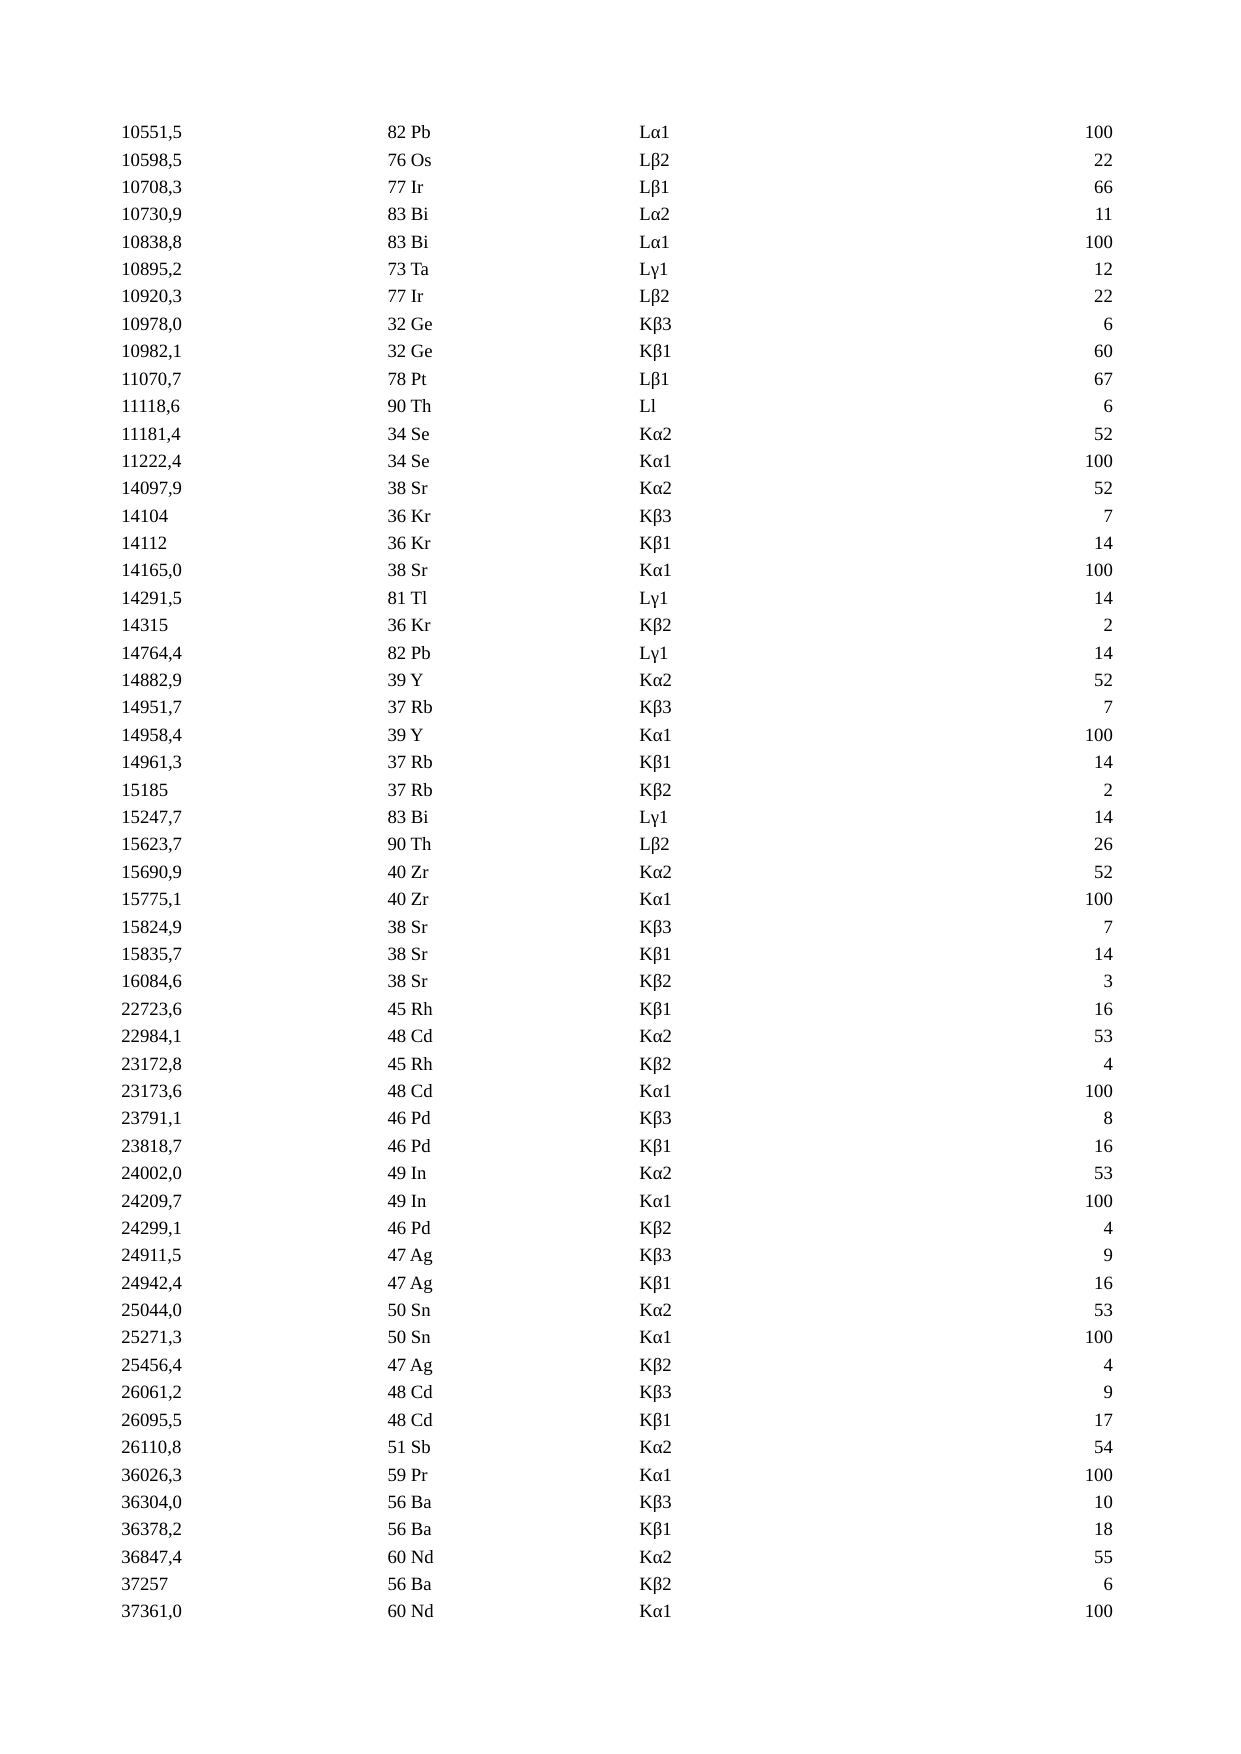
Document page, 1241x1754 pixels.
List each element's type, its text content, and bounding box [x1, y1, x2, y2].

table_cell 14315 [118, 611, 384, 639]
table_cell 22723,6 [118, 995, 384, 1022]
table_cell Kα1 [636, 1598, 857, 1625]
table_cell 6 [857, 310, 1115, 337]
table_cell 14 [857, 584, 1115, 611]
table_cell Lα1 [636, 228, 857, 255]
table_cell 53 [857, 1022, 1115, 1049]
table_cell 36 Kr [384, 611, 636, 639]
table_cell Kα2 [636, 1296, 857, 1323]
table_cell 26110,8 [118, 1433, 384, 1461]
table_cell 90 Th [384, 392, 636, 419]
table_cell 14 [857, 803, 1115, 830]
table_cell 15623,7 [118, 830, 384, 858]
table_cell 32 Ge [384, 310, 636, 337]
table_cell Kβ3 [636, 310, 857, 337]
table_cell Lα1 [636, 118, 857, 146]
table_cell 4 [857, 1050, 1115, 1077]
table_cell 56 Ba [384, 1488, 636, 1515]
table_cell 46 Pd [384, 1132, 636, 1159]
table_cell 76 Os [384, 146, 636, 173]
table_cell 10708,3 [118, 173, 384, 200]
table_cell 100 [857, 1461, 1115, 1488]
table_cell 15835,7 [118, 940, 384, 967]
table_cell Kβ1 [636, 337, 857, 365]
table_cell 2 [857, 776, 1115, 803]
table_cell Kα2 [636, 858, 857, 885]
table_cell 48 Cd [384, 1378, 636, 1406]
table_cell 73 Ta [384, 255, 636, 282]
table_cell 14112 [118, 529, 384, 556]
table_cell 12 [857, 255, 1115, 282]
table_cell Kβ1 [636, 995, 857, 1022]
table_cell 50 Sn [384, 1296, 636, 1323]
table_cell 100 [857, 885, 1115, 913]
table_cell 14165,0 [118, 556, 384, 584]
table_cell 14951,7 [118, 694, 384, 721]
table_cell Lβ1 [636, 365, 857, 392]
table_cell 38 Sr [384, 968, 636, 995]
table_cell 82 Pb [384, 118, 636, 146]
table_cell 37 Rb [384, 694, 636, 721]
table_cell 10838,8 [118, 228, 384, 255]
table_cell 14 [857, 940, 1115, 967]
table_cell 47 Ag [384, 1269, 636, 1296]
table_cell 56 Ba [384, 1570, 636, 1597]
table_cell Kα2 [636, 1433, 857, 1461]
table_cell 77 Ir [384, 173, 636, 200]
table_cell 14 [857, 639, 1115, 666]
table_cell 37361,0 [118, 1598, 384, 1625]
table_cell Kβ3 [636, 1241, 857, 1269]
table_cell 52 [857, 858, 1115, 885]
table_cell 46 Pd [384, 1214, 636, 1241]
table_cell 52 [857, 666, 1115, 693]
table_cell 34 Se [384, 447, 636, 474]
table_cell 36847,4 [118, 1543, 384, 1570]
table_cell 53 [857, 1159, 1115, 1187]
table_cell 7 [857, 502, 1115, 529]
table_cell Kα1 [636, 556, 857, 584]
table_cell 24942,4 [118, 1269, 384, 1296]
table_cell 7 [857, 694, 1115, 721]
table_cell 45 Rh [384, 1050, 636, 1077]
table_cell 23172,8 [118, 1050, 384, 1077]
table_cell Kβ1 [636, 1269, 857, 1296]
table_cell 38 Sr [384, 474, 636, 502]
table_cell 14 [857, 748, 1115, 776]
table_cell 38 Sr [384, 556, 636, 584]
table_cell Lγ1 [636, 584, 857, 611]
table_cell Kα1 [636, 721, 857, 748]
table_cell 47 Ag [384, 1351, 636, 1378]
table_cell 7 [857, 913, 1115, 940]
table_cell Kβ3 [636, 694, 857, 721]
table_cell 14882,9 [118, 666, 384, 693]
table_cell 25456,4 [118, 1351, 384, 1378]
table_cell Kα1 [636, 1187, 857, 1214]
table_cell 36026,3 [118, 1461, 384, 1488]
table_cell Kβ2 [636, 611, 857, 639]
table_cell 8 [857, 1104, 1115, 1132]
table_cell Kβ1 [636, 1515, 857, 1543]
table_cell Kα1 [636, 1461, 857, 1488]
table_cell 26 [857, 830, 1115, 858]
table_cell 100 [857, 447, 1115, 474]
table_cell 23173,6 [118, 1077, 384, 1104]
table_cell 11118,6 [118, 392, 384, 419]
table_cell 100 [857, 1324, 1115, 1351]
table_cell Kβ1 [636, 529, 857, 556]
table_cell 53 [857, 1296, 1115, 1323]
table_cell 10551,5 [118, 118, 384, 146]
table_cell Kβ2 [636, 1351, 857, 1378]
table_cell Kα2 [636, 666, 857, 693]
table_cell Kα2 [636, 474, 857, 502]
table_cell 52 [857, 420, 1115, 447]
table_cell 24002,0 [118, 1159, 384, 1187]
table_cell Kα1 [636, 447, 857, 474]
table_cell 83 Bi [384, 228, 636, 255]
table_cell 38 Sr [384, 913, 636, 940]
table_cell 100 [857, 228, 1115, 255]
table_cell 45 Rh [384, 995, 636, 1022]
table_cell 34 Se [384, 420, 636, 447]
table_cell 14958,4 [118, 721, 384, 748]
table_cell Kβ3 [636, 1488, 857, 1515]
table_cell Kβ3 [636, 913, 857, 940]
table_cell 16084,6 [118, 968, 384, 995]
table_cell Lγ1 [636, 255, 857, 282]
table_cell Kβ1 [636, 1132, 857, 1159]
table_cell Kβ2 [636, 1214, 857, 1241]
table_cell 47 Ag [384, 1241, 636, 1269]
table_cell Kα1 [636, 1324, 857, 1351]
table_cell 37 Rb [384, 776, 636, 803]
table_cell 10978,0 [118, 310, 384, 337]
table_cell Kβ3 [636, 1104, 857, 1132]
table_cell 83 Bi [384, 200, 636, 228]
table_cell 67 [857, 365, 1115, 392]
table_cell 83 Bi [384, 803, 636, 830]
table_cell 4 [857, 1214, 1115, 1241]
table_cell 14291,5 [118, 584, 384, 611]
table_cell Kα2 [636, 1159, 857, 1187]
table_cell 48 Cd [384, 1406, 636, 1433]
table_cell 11070,7 [118, 365, 384, 392]
table_cell 38 Sr [384, 940, 636, 967]
table_cell 3 [857, 968, 1115, 995]
table_cell Lβ2 [636, 146, 857, 173]
table_cell 50 Sn [384, 1324, 636, 1351]
table_cell 37 Rb [384, 748, 636, 776]
table_cell Kα2 [636, 1022, 857, 1049]
table_cell 10982,1 [118, 337, 384, 365]
table_cell 59 Pr [384, 1461, 636, 1488]
table_cell Kα2 [636, 1543, 857, 1570]
table_cell Lγ1 [636, 639, 857, 666]
table_cell Lα2 [636, 200, 857, 228]
table_cell 100 [857, 118, 1115, 146]
table_cell Ll [636, 392, 857, 419]
table_cell 11 [857, 200, 1115, 228]
table_cell 15775,1 [118, 885, 384, 913]
table_cell Kβ2 [636, 1050, 857, 1077]
table_cell 14 [857, 529, 1115, 556]
table_cell Kβ2 [636, 1570, 857, 1597]
table_cell 10920,3 [118, 283, 384, 310]
table_cell 49 In [384, 1159, 636, 1187]
table_cell 81 Tl [384, 584, 636, 611]
table_cell Lβ2 [636, 283, 857, 310]
table_cell Kα1 [636, 885, 857, 913]
table_cell 10895,2 [118, 255, 384, 282]
table_cell 2 [857, 611, 1115, 639]
table_cell 6 [857, 392, 1115, 419]
table_cell 46 Pd [384, 1104, 636, 1132]
table_cell 48 Cd [384, 1022, 636, 1049]
table_cell 24911,5 [118, 1241, 384, 1269]
table_cell 51 Sb [384, 1433, 636, 1461]
table_cell 66 [857, 173, 1115, 200]
table_cell 11181,4 [118, 420, 384, 447]
table_cell 24209,7 [118, 1187, 384, 1214]
table_cell 100 [857, 1598, 1115, 1625]
table_cell 40 Zr [384, 858, 636, 885]
table_cell 60 Nd [384, 1598, 636, 1625]
table_cell 16 [857, 995, 1115, 1022]
table_cell 52 [857, 474, 1115, 502]
table_cell Lγ1 [636, 803, 857, 830]
table_cell 54 [857, 1433, 1115, 1461]
table_cell 32 Ge [384, 337, 636, 365]
table_cell 78 Pt [384, 365, 636, 392]
table_cell 4 [857, 1351, 1115, 1378]
table_cell 60 [857, 337, 1115, 365]
table_cell Kβ3 [636, 1378, 857, 1406]
table_cell 11222,4 [118, 447, 384, 474]
table_cell 14104 [118, 502, 384, 529]
table_cell 26095,5 [118, 1406, 384, 1433]
table_cell 10 [857, 1488, 1115, 1515]
table_cell Kβ1 [636, 1406, 857, 1433]
table_cell 10730,9 [118, 200, 384, 228]
table_cell Kβ2 [636, 776, 857, 803]
table_cell 16 [857, 1269, 1115, 1296]
table_cell 49 In [384, 1187, 636, 1214]
table_cell 22 [857, 146, 1115, 173]
table_cell 15247,7 [118, 803, 384, 830]
table_cell 100 [857, 556, 1115, 584]
table_cell 17 [857, 1406, 1115, 1433]
table_cell 15824,9 [118, 913, 384, 940]
table_cell Kα2 [636, 420, 857, 447]
table_cell 40 Zr [384, 885, 636, 913]
table_cell 100 [857, 1077, 1115, 1104]
table_cell 36 Kr [384, 529, 636, 556]
table_cell 14764,4 [118, 639, 384, 666]
table_cell Lβ1 [636, 173, 857, 200]
table_cell 26061,2 [118, 1378, 384, 1406]
table_cell 39 Y [384, 666, 636, 693]
table_cell 23818,7 [118, 1132, 384, 1159]
table_cell 48 Cd [384, 1077, 636, 1104]
table_cell 15690,9 [118, 858, 384, 885]
table_cell 82 Pb [384, 639, 636, 666]
table_cell 100 [857, 721, 1115, 748]
table_cell 100 [857, 1187, 1115, 1214]
table_cell Kα1 [636, 1077, 857, 1104]
table_cell 18 [857, 1515, 1115, 1543]
table_cell 6 [857, 1570, 1115, 1597]
table_cell 36 Kr [384, 502, 636, 529]
table_cell Kβ1 [636, 748, 857, 776]
table_cell 10598,5 [118, 146, 384, 173]
table_cell 25044,0 [118, 1296, 384, 1323]
table_cell 9 [857, 1378, 1115, 1406]
table_cell 77 Ir [384, 283, 636, 310]
table_cell Kβ3 [636, 502, 857, 529]
table_cell 55 [857, 1543, 1115, 1570]
table_cell 14097,9 [118, 474, 384, 502]
table_cell 16 [857, 1132, 1115, 1159]
table_cell 56 Ba [384, 1515, 636, 1543]
table_cell 14961,3 [118, 748, 384, 776]
table_cell 15185 [118, 776, 384, 803]
table_cell 90 Th [384, 830, 636, 858]
table_cell 25271,3 [118, 1324, 384, 1351]
table_cell 22 [857, 283, 1115, 310]
table_cell 39 Y [384, 721, 636, 748]
table_cell Kβ1 [636, 940, 857, 967]
table_cell Kβ2 [636, 968, 857, 995]
table_cell 24299,1 [118, 1214, 384, 1241]
table_cell 22984,1 [118, 1022, 384, 1049]
table_cell 60 Nd [384, 1543, 636, 1570]
table_cell 36378,2 [118, 1515, 384, 1543]
table_cell 9 [857, 1241, 1115, 1269]
table_cell 37257 [118, 1570, 384, 1597]
table_cell 36304,0 [118, 1488, 384, 1515]
table_cell Lβ2 [636, 830, 857, 858]
table_cell 23791,1 [118, 1104, 384, 1132]
